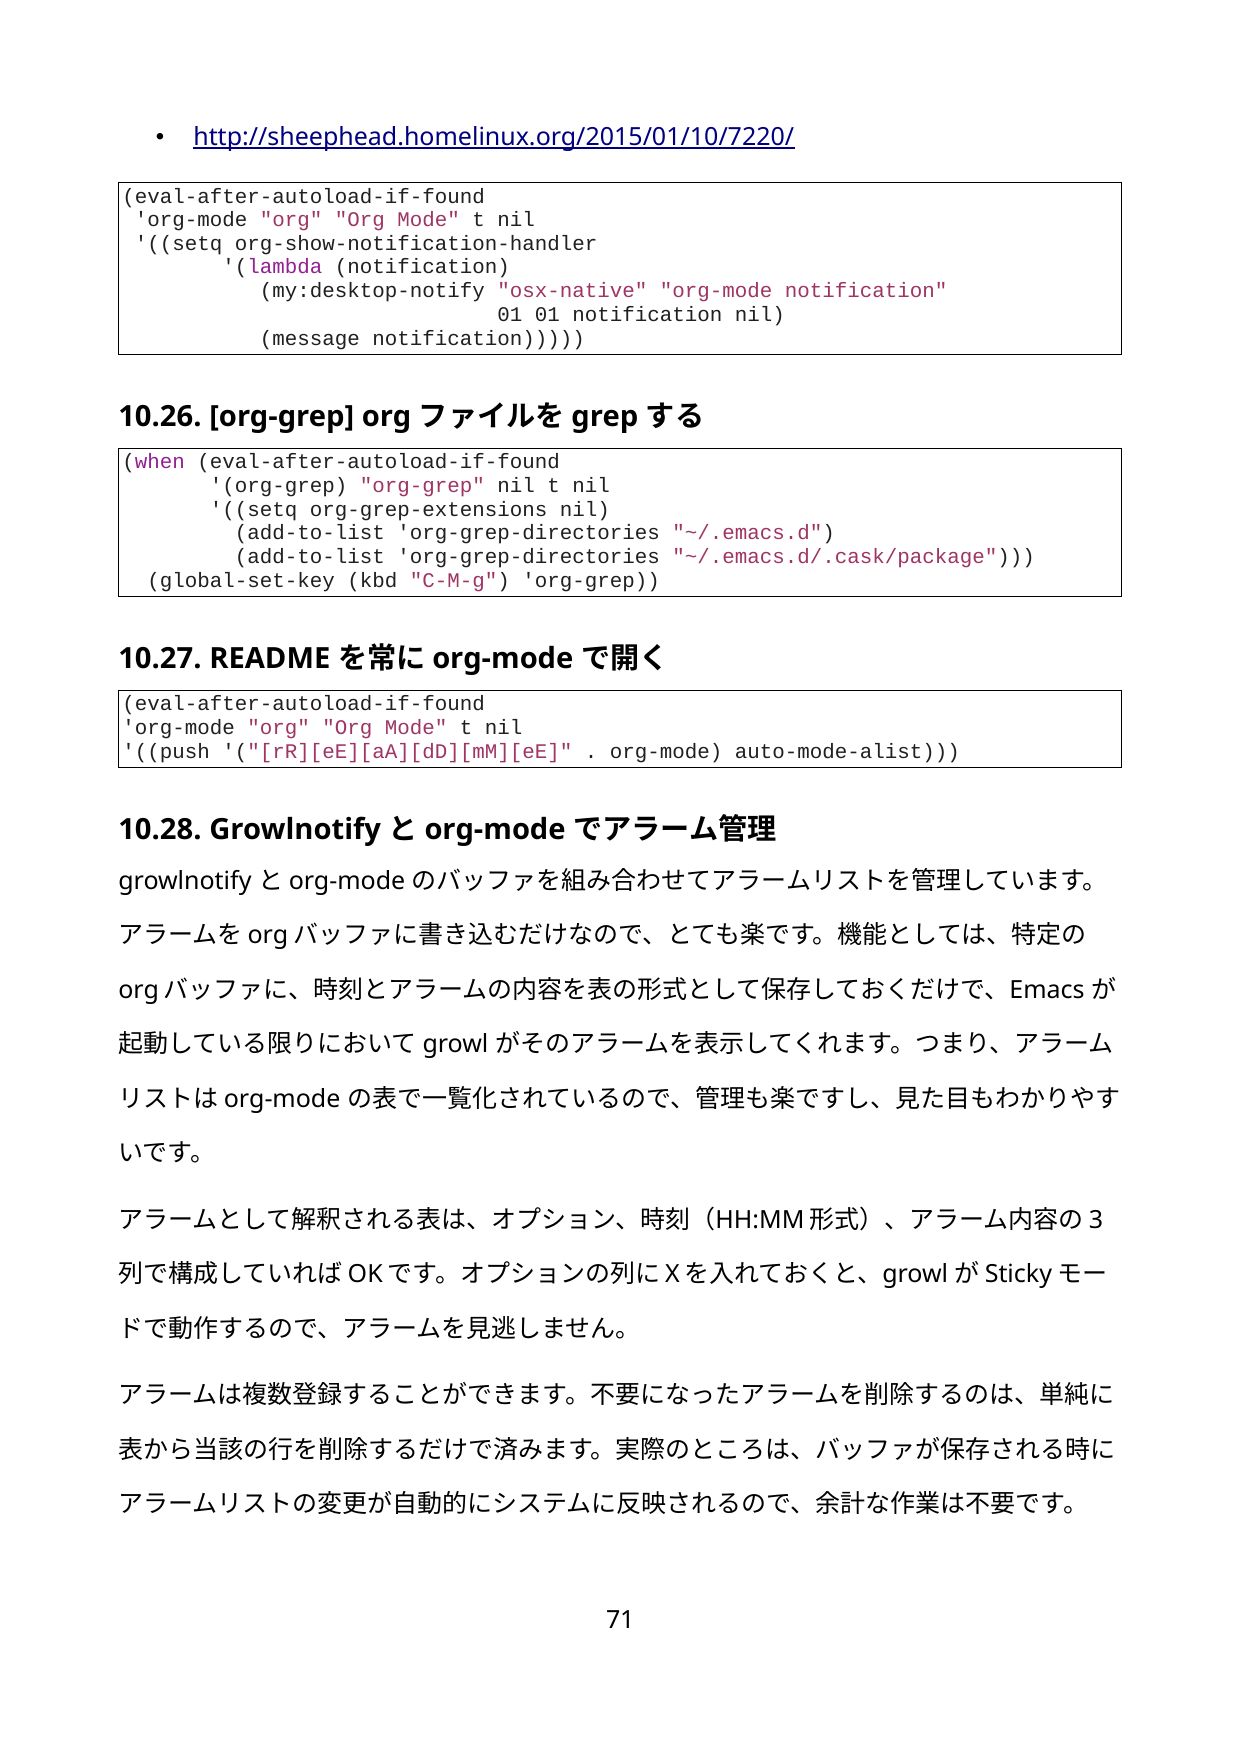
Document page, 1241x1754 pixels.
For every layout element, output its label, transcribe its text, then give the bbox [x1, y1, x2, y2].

text '((push '("[rR][eE][aA][dD][mM][eE]" . org-mode) auto-mode-alist))) [119, 737, 1121, 767]
subtitle README を常に org-mode で開く [118, 634, 1122, 677]
text '(lambda (notification) [119, 253, 1121, 276]
text (message notification))))) [119, 323, 1121, 354]
text (global-set-key (kbd "C-M-g") 'org-grep)) [119, 566, 1121, 596]
text '(org-grep) "org-grep" nil t nil [119, 471, 1121, 495]
text 01 01 notification nil) [119, 300, 1121, 323]
text アラームとして解釈される表は、オプション、時刻（HH:MM形式）、アラーム内容の3列で構成していればOKです。オプションの列にXを入れておくと、growl がStickyモードで動作するので、アラームを見逃しません。 [118, 1199, 1122, 1344]
text 'org-mode "org" "Org Mode" t nil [119, 713, 1121, 737]
text (my:desktop-notify "osx-native" "org-mode notification" [119, 276, 1121, 300]
text (eval-after-autoload-if-found [119, 691, 1121, 713]
subtitle Growlnotify と org-mode でアラーム管理 [118, 806, 1122, 848]
subtitle [org-grep] org ファイルを grep する [118, 392, 1122, 435]
text '((setq org-grep-extensions nil) [119, 495, 1121, 518]
text 'org-mode "org" "Org Mode" t nil [119, 205, 1121, 229]
text (add-to-list 'org-grep-directories "~/.emacs.d/.cask/package"))) [119, 542, 1121, 566]
text (add-to-list 'org-grep-directories "~/.emacs.d") [119, 518, 1121, 542]
text growlnotify と org-mode のバッファを組み合わせてアラームリストを管理しています。アラームをorgバッファに書き込むだけなので、とても楽です。機能としては、特定のorgバッファに、時刻とアラームの内容を表の形式として保存しておくだけで、Emacs が起動している限りにおいて growl がそのアラームを表示してくれます。つまり、アラームリストは org-mode の表で一覧化されているので、管理も楽ですし、見た目もわかりやすいです。 [118, 861, 1122, 1169]
text '((setq org-show-notification-handler [119, 229, 1121, 253]
text (when (eval-after-autoload-if-found [119, 449, 1121, 471]
text (eval-after-autoload-if-found [119, 183, 1121, 205]
list http://sheephead.homelinux.org/2015/01/10/7220/ [156, 118, 1122, 152]
text アラームは複数登録することができます。不要になったアラームを削除するのは、単純に表から当該の行を削除するだけで済みます。実際のところは、バッファが保存される時にアラームリストの変更が自動的にシステムに反映されるので、余計な作業は不要です。 [118, 1375, 1122, 1520]
